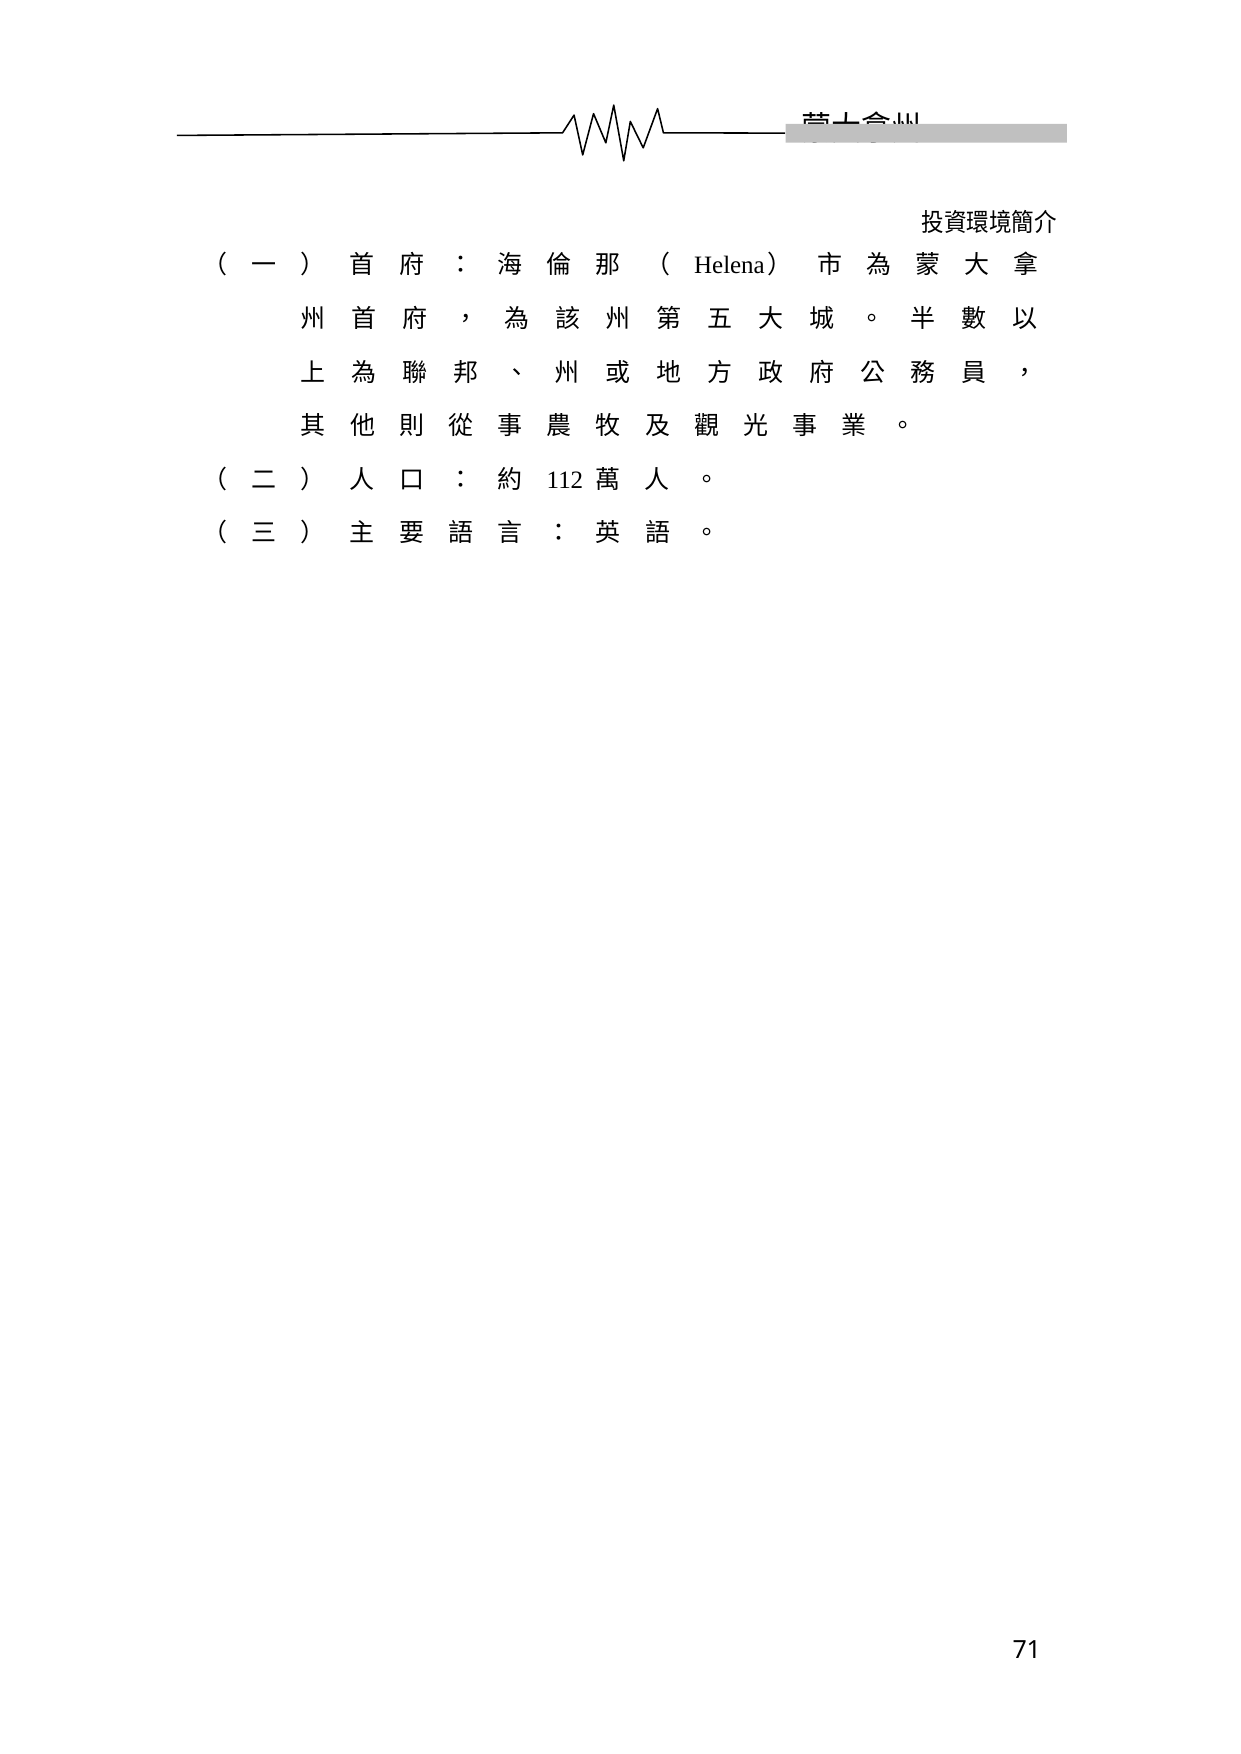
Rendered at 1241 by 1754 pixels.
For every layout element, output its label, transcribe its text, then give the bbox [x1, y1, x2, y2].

text （三）主要語言：英語。 [202, 504, 1063, 557]
text （一）首府：海倫那（Helena）市為蒙大拿州首府，為該州第五大城。半數以上為聯邦、州或地方政府公務員，其他則從事農牧及觀光事業。 [202, 236, 1063, 450]
text （二）人口：約112萬人。 [202, 450, 1063, 504]
